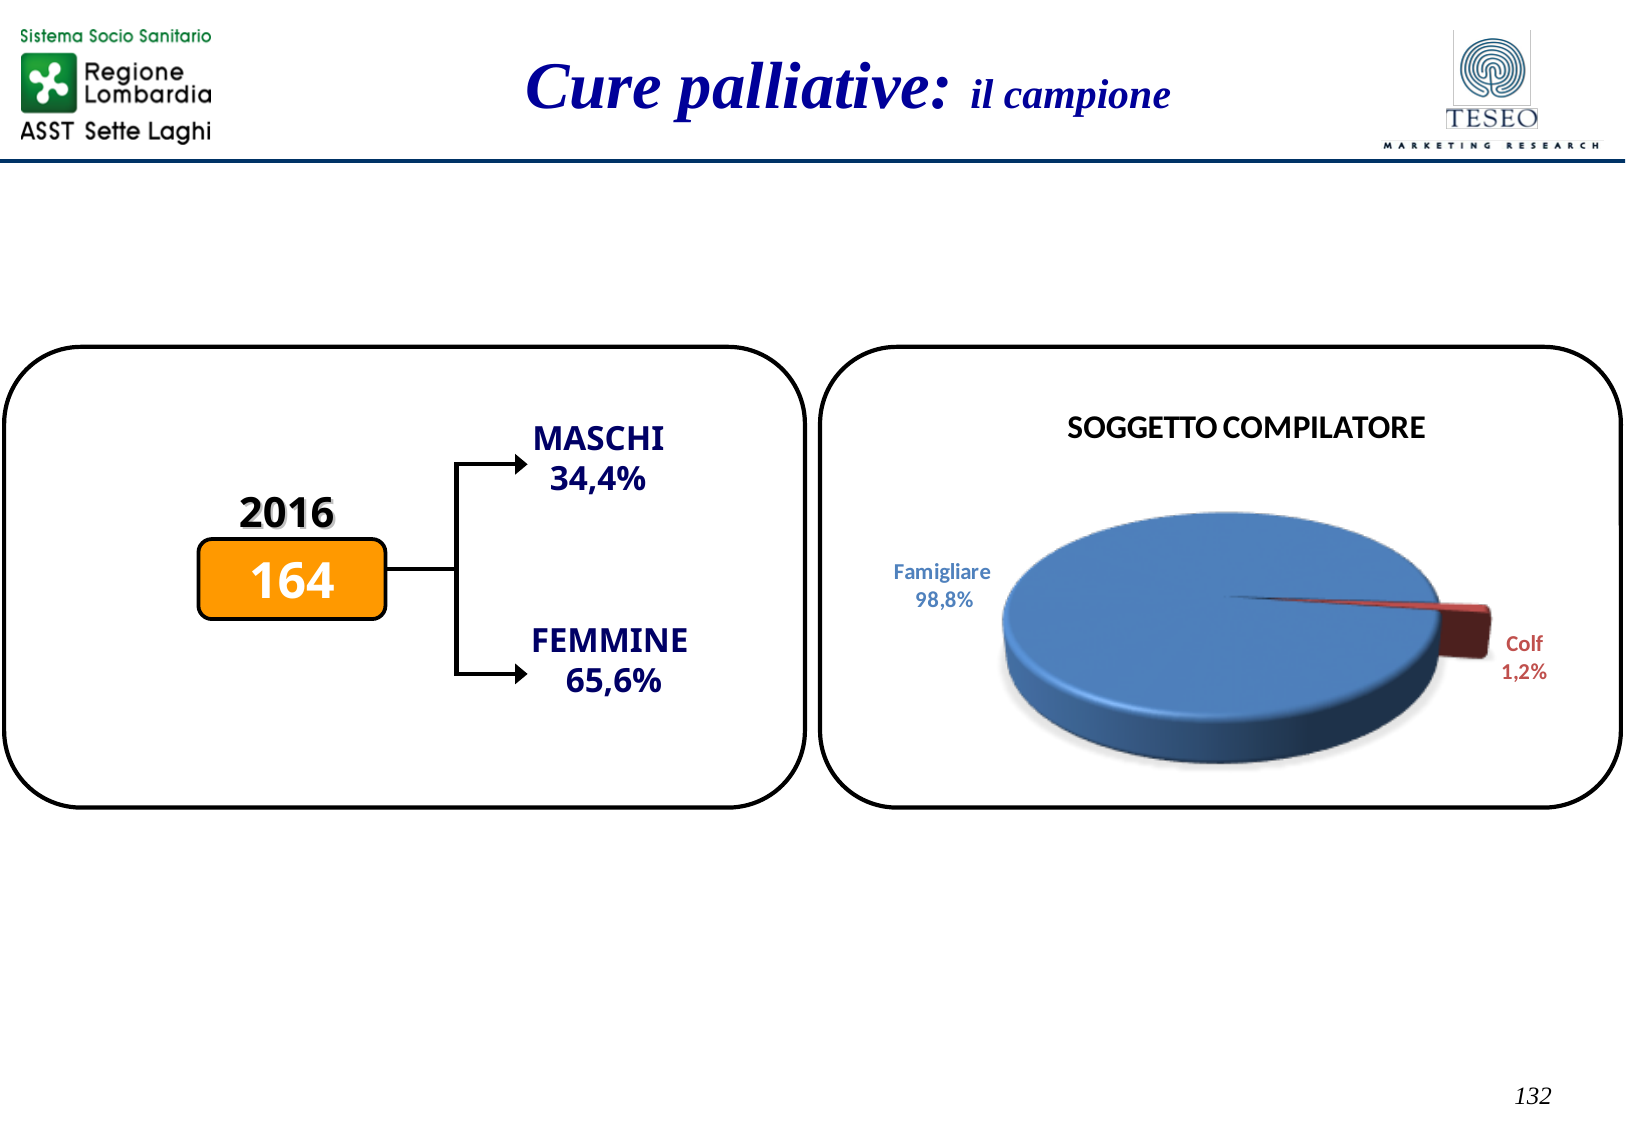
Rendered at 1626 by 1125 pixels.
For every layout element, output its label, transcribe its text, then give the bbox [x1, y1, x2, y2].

text_box 164 [198, 539, 386, 620]
picture [21, 26, 211, 148]
text_box Cure palliative: il campione [304, 18, 1392, 144]
picture [1381, 30, 1604, 149]
text_box 2016 [224, 477, 350, 544]
text_box FEMMINE 65,6% [530, 618, 698, 699]
picture [848, 388, 1626, 850]
text_box MASCHI 34,4% [532, 417, 665, 498]
